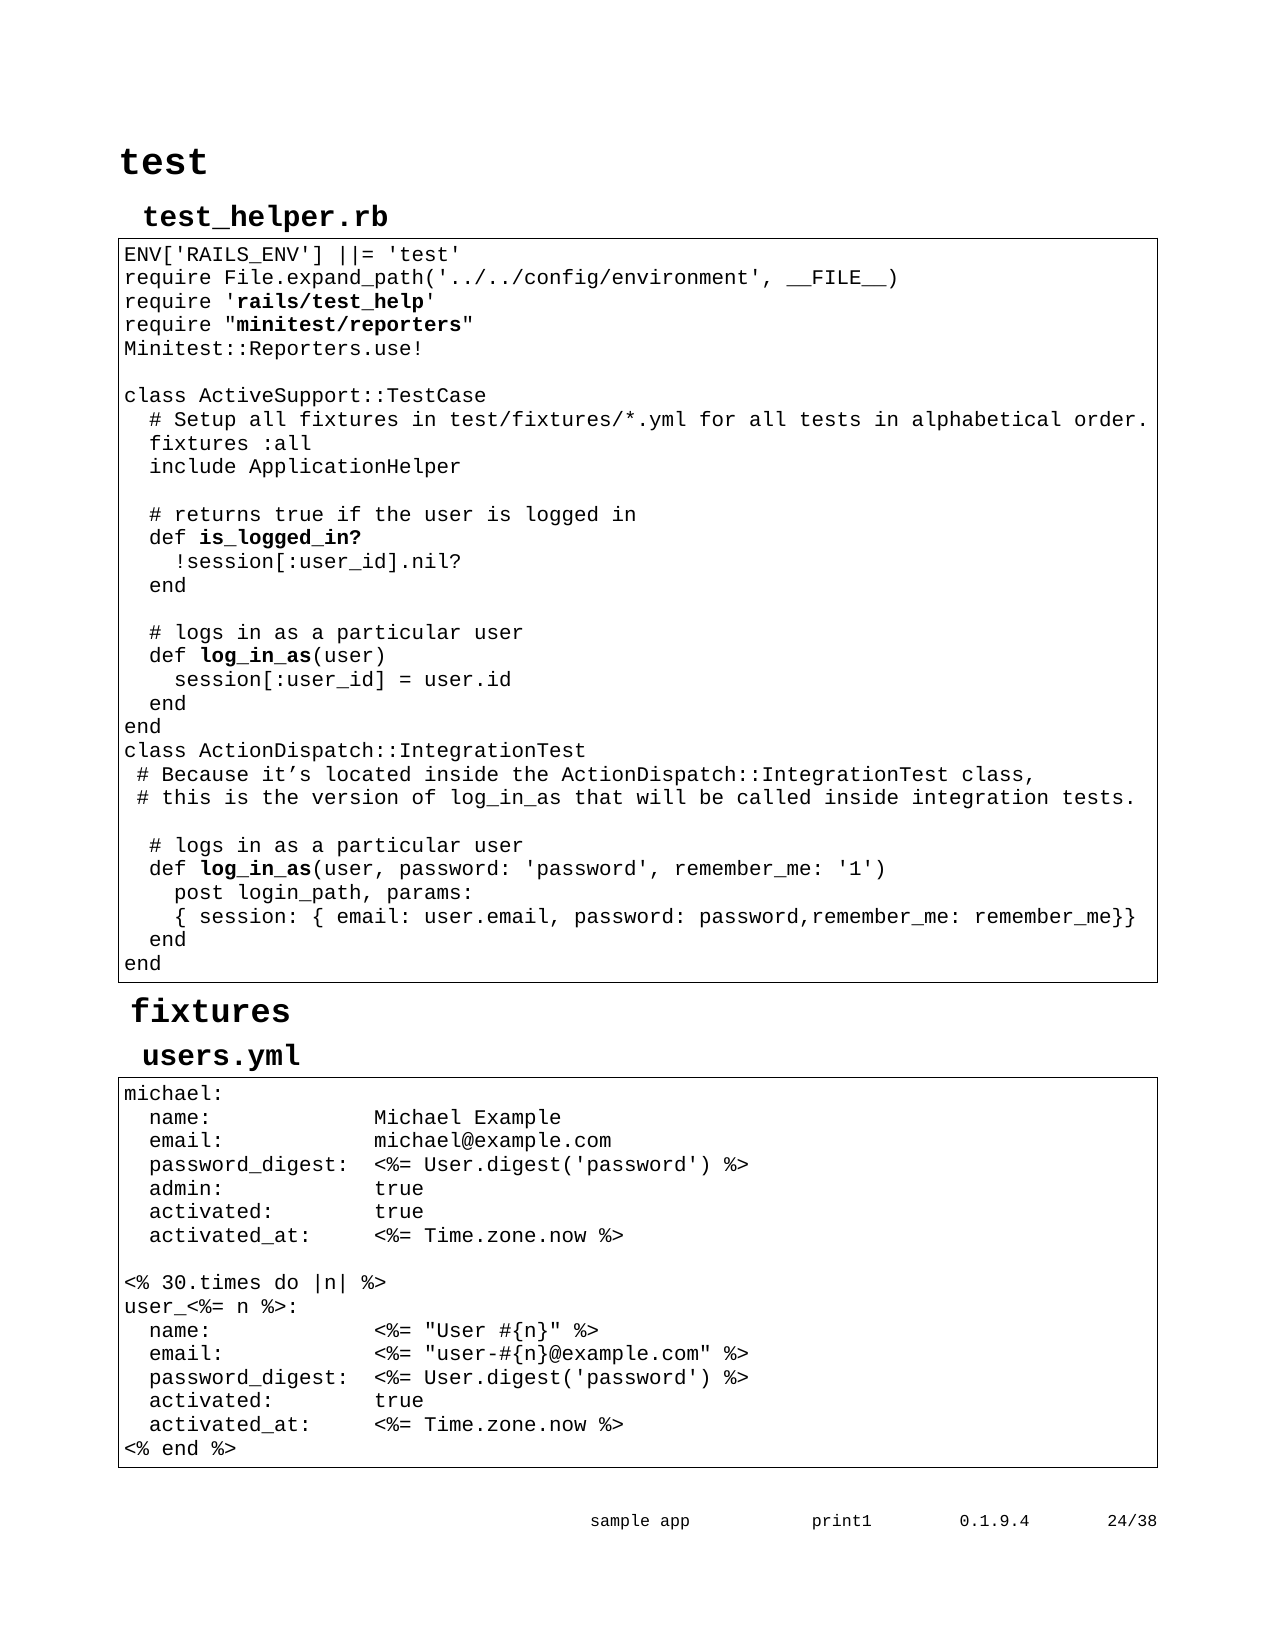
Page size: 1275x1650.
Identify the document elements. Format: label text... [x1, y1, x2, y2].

subtitle test [118, 143, 1157, 186]
subtitle users.yml [142, 1041, 1157, 1074]
subtitle fixtures [130, 994, 1157, 1032]
table_header ENV['RAILS_ENV'] ||= 'test' require File.expand_path('../../config/environment', __FILE__) require 'rails/test_help' require "minitest/reporters" Minitest::Reporters.use! class ActiveSupport::TestCase # Setup all fixtures in test/fixtures/*.yml for all tests in alphabetical order. fixtures :all include ApplicationHelper # returns true if the user is logged in def is_logged_in? !session[:user_id].nil? end # logs in as a particular user def log_in_as(user) session[:user_id] = user.id end end class ActionDispatch::IntegrationTest # Because it’s located inside the ActionDispatch::IntegrationTest class, # this is the version of log_in_as that will be called inside integration tests. # logs in as a particular user def log_in_as(user, password: 'password', remember_me: '1') post login_path, params: { session: { email: user.email, password: password,remember_me: remember_me}} end end [119, 239, 1157, 982]
subtitle test_helper.rb [142, 201, 1157, 235]
table_header michael: name: Michael Example email: michael@example.com password_digest: <%= User.digest('password') %> admin: true activated: true activated_at: <%= Time.zone.now %> <% 30.times do |n| %> user_<%= n %>: name: <%= "User #{n}" %> email: <%= "user-#{n}@example.com" %> password_digest: <%= User.digest('password') %> activated: true activated_at: <%= Time.zone.now %> <% end %> [119, 1078, 1157, 1467]
